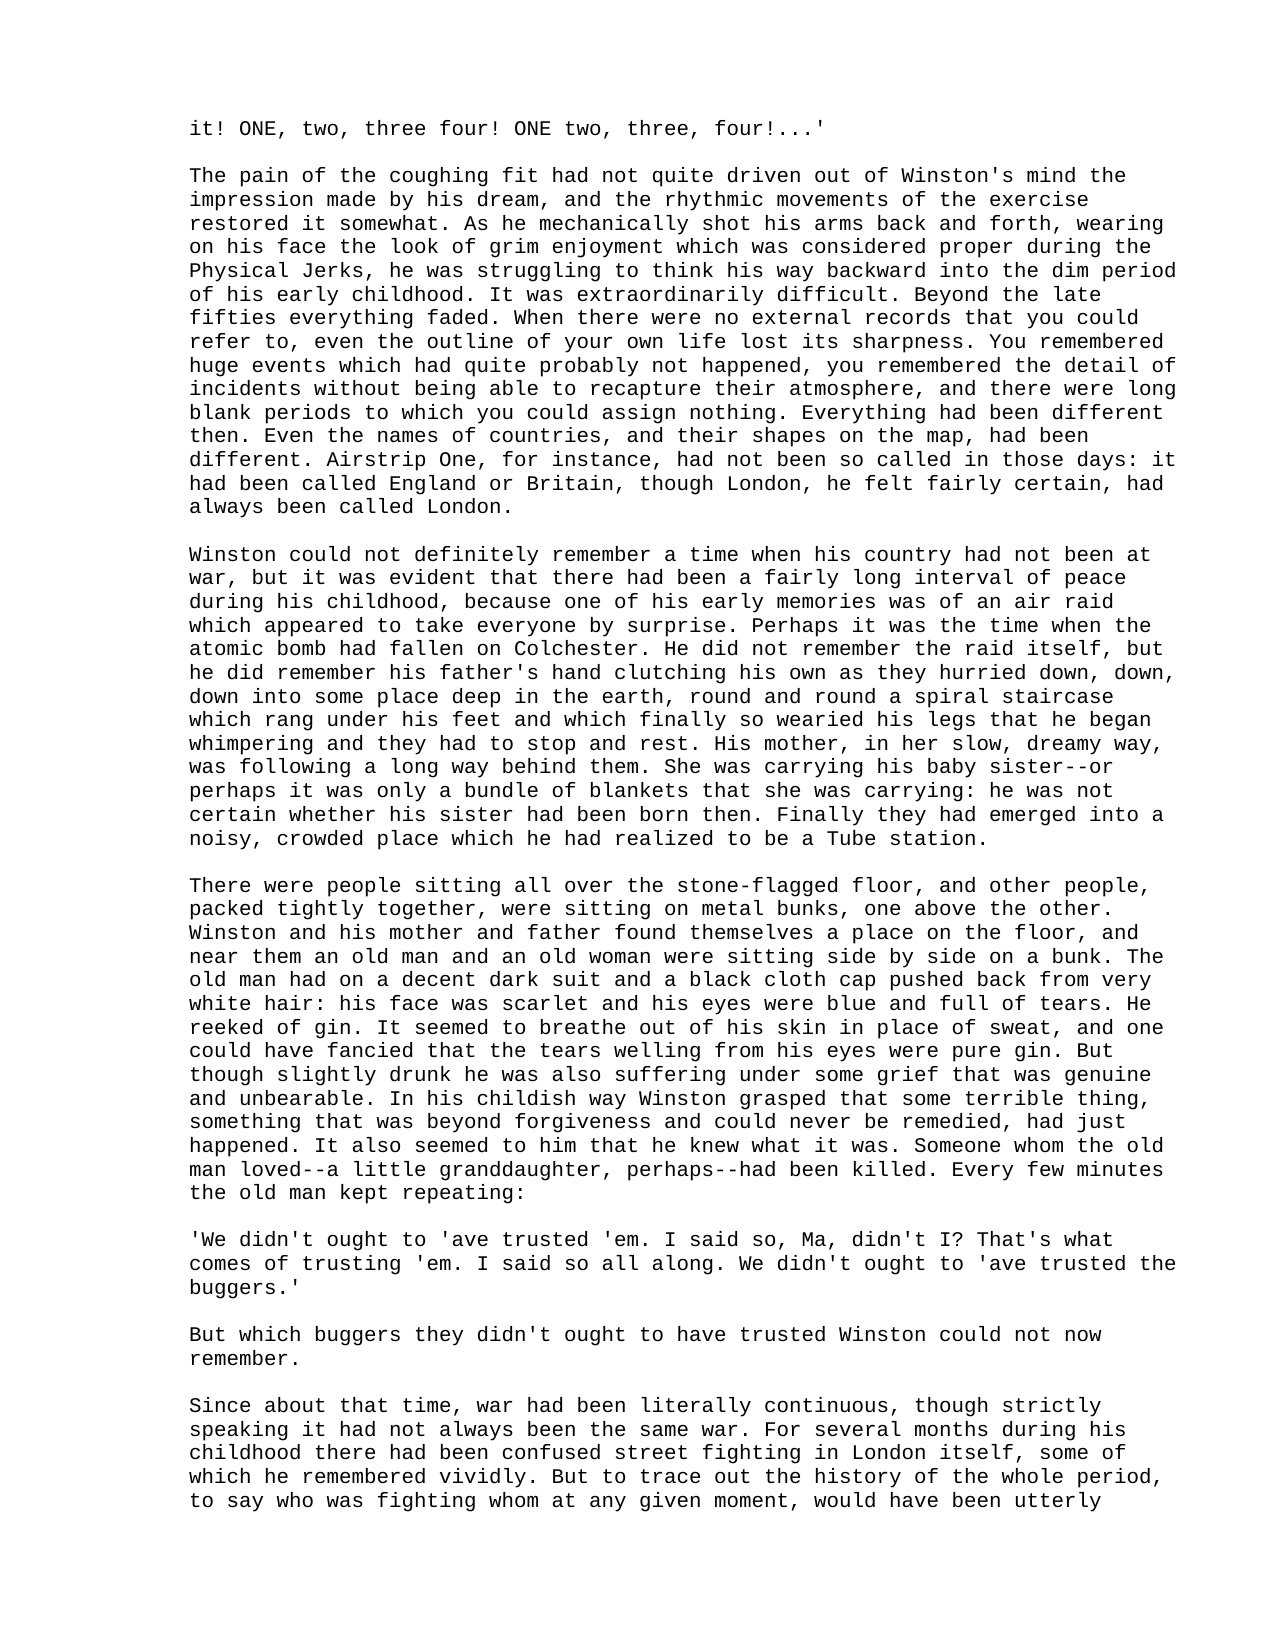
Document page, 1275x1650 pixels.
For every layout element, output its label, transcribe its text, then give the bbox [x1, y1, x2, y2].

text it! ONE, two, three four! ONE two, three, four!...' The pain of the coughing fit had not quite driven out of Winston's mind the impression made by his dream, and the rhythmic movements of the exercise restored it somewhat. As he mechanically shot his arms back and forth, wearing on his face the look of grim enjoyment which was considered proper during the Physical Jerks, he was struggling to think his way backward into the dim period of his early childhood. It was extraordinarily difficult. Beyond the late fifties everything faded. When there were no external records that you could refer to, even the outline of your own life lost its sharpness. You remembered huge events which had quite probably not happened, you remembered the detail of incidents without being able to recapture their atmosphere, and there were long blank periods to which you could assign nothing. Everything had been different then. Even the names of countries, and their shapes on the map, had been different. Airstrip One, for instance, had not been so called in those days: it had been called England or Britain, though London, he felt fairly certain, had always been called London. Winston could not definitely remember a time when his country had not been at war, but it was evident that there had been a fairly long interval of peace during his childhood, because one of his early memories was of an air raid which appeared to take everyone by surprise. Perhaps it was the time when the atomic bomb had fallen on Colchester. He did not remember the raid itself, but he did remember his father's hand clutching his own as they hurried down, down, down into some place deep in the earth, round and round a spiral staircase which rang under his feet and which finally so wearied his legs that he began whimpering and they had to stop and rest. His mother, in her slow, dreamy way, was following a long way behind them. She was carrying his baby sister--or perhaps it was only a bundle of blankets that she was carrying: he was not certain whether his sister had been born then. Finally they had emerged into a noisy, crowded place which he had realized to be a Tube station. There were people sitting all over the stone-flagged floor, and other people, packed tightly together, were sitting on metal bunks, one above the other. Winston and his mother and father found themselves a place on the floor, and near them an old man and an old woman were sitting side by side on a bunk. The old man had on a decent dark suit and a black cloth cap pushed back from very white hair: his face was scarlet and his eyes were blue and full of tears. He reeked of gin. It seemed to breathe out of his skin in place of sweat, and one could have fancied that the tears welling from his eyes were pure gin. But though slightly drunk he was also suffering under some grief that was genuine and unbearable. In his childish way Winston grasped that some terrible thing, something that was beyond forgiveness and could never be remedied, had just happened. It also seemed to him that he knew what it was. Someone whom the old man loved--a little granddaughter, perhaps--had been killed. Every few minutes the old man kept repeating: 'We didn't ought to 'ave trusted 'em. I said so, Ma, didn't I? That's what comes of trusting 'em. I said so all along. We didn't ought to 'ave trusted the buggers.' But which buggers they didn't ought to have trusted Winston could not now remember. Since about that time, war had been literally continuous, though strictly speaking it had not always been the same war. For several months during his childhood there had been confused street fighting in London itself, some of which he remembered vividly. But to trace out the history of the whole period, to say who was fighting whom at any given moment, would have been utterly [189, 118, 1185, 1513]
